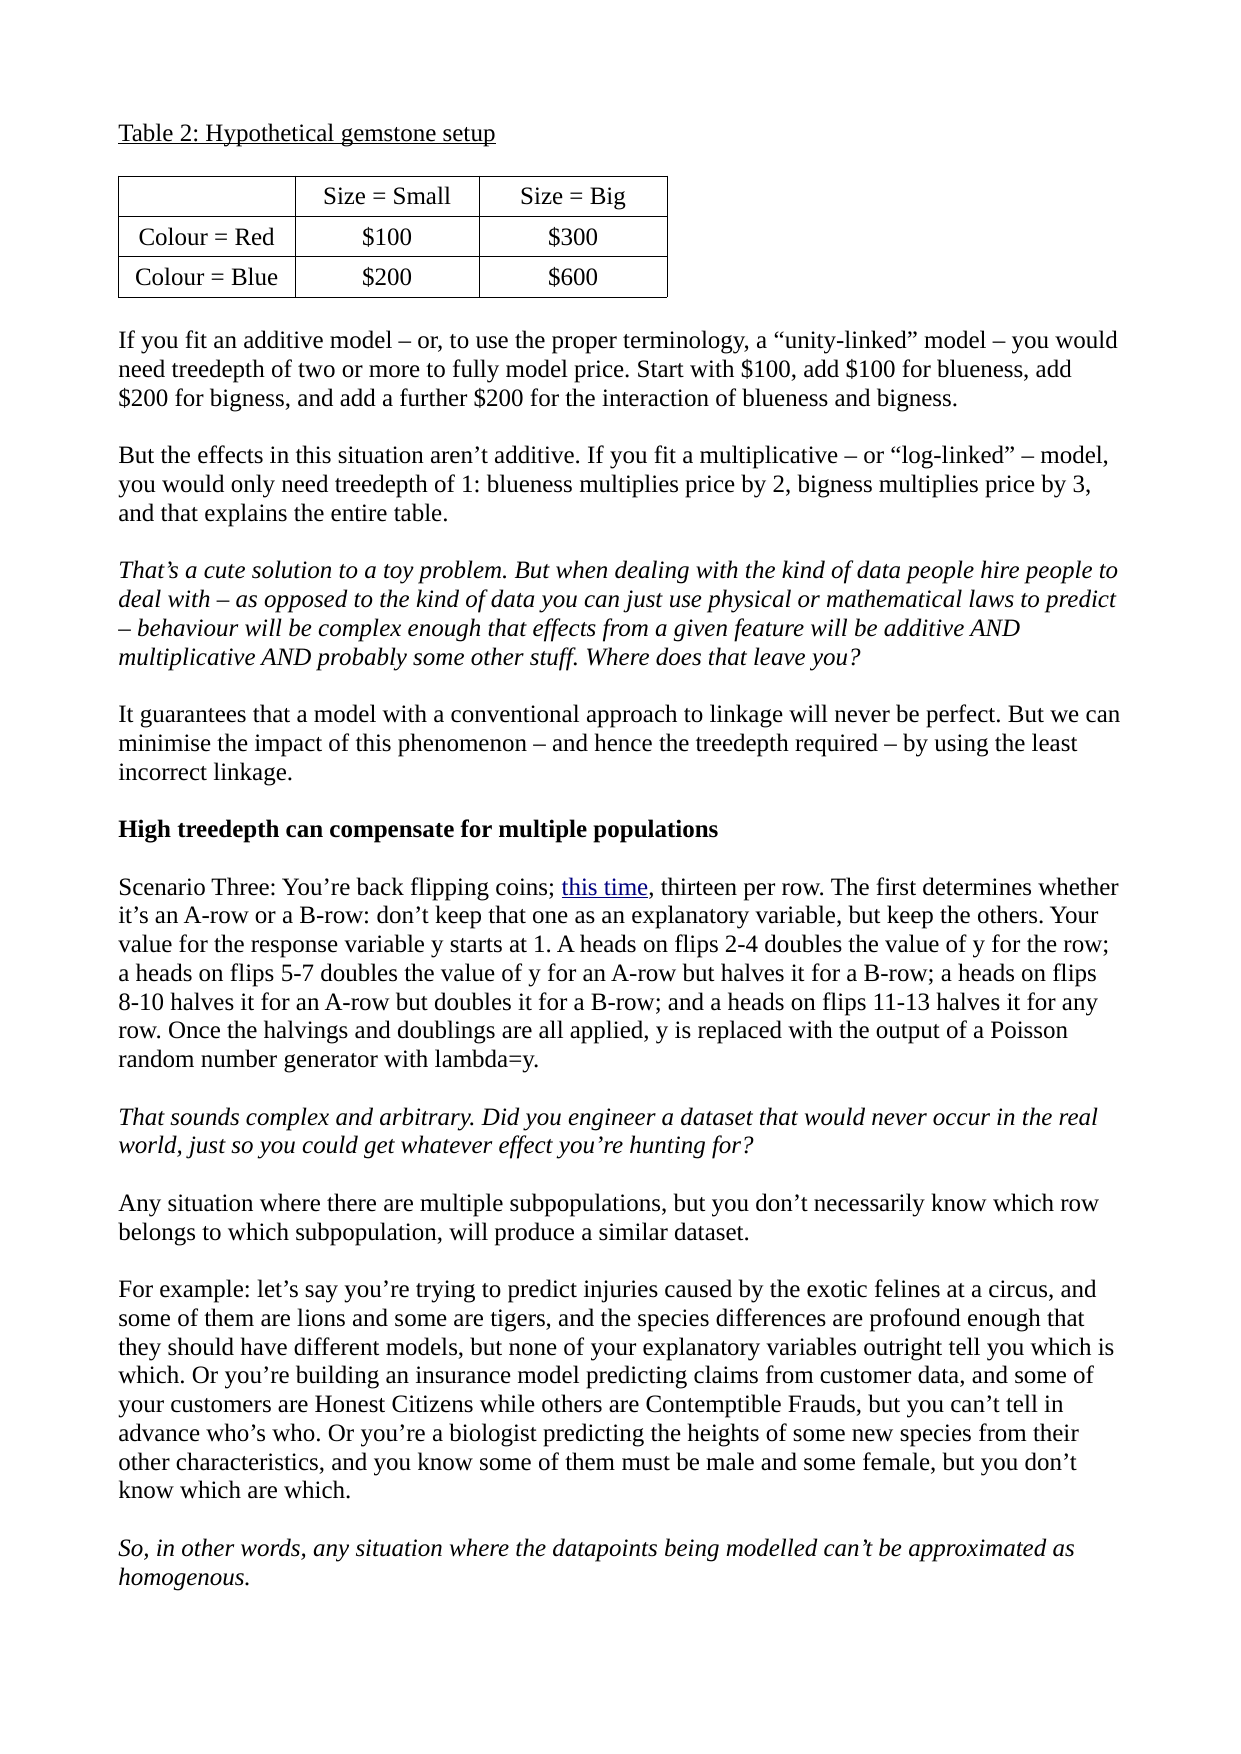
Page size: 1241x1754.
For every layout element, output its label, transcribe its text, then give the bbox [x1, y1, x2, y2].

text But the effects in this situation aren’t additive. If you fit a multiplicative – or “log-linked” – model, you would only need treedepth of 1: blueness multiplies price by 2, bigness multiplies price by 3, and that explains the entire table. [118, 440, 1122, 527]
table_header [119, 177, 295, 216]
table_cell $100 [296, 217, 479, 256]
table_header Size = Big [480, 177, 667, 216]
table_header Size = Small [296, 177, 479, 216]
table_cell $600 [480, 257, 667, 297]
text So, in other words, any situation where the datapoints being modelled can’t be approximated as homogenous. [118, 1533, 1122, 1590]
text That sounds complex and arbitrary. Did you engineer a dataset that would never occur in the real world, just so you could get whatever effect you’re hunting for? [118, 1102, 1122, 1159]
text Scenario Three: You’re back flipping coins; this time, thirteen per row. The first determines whether it’s an A-row or a B-row: don’t keep that one as an explanatory variable, but keep the others. Your value for the response variable y starts at 1. A heads on flips 2-4 doubles the value of y for the row; a heads on flips 5-7 doubles the value of y for an A-row but halves it for a B-row; a heads on flips 8-10 halves it for an A-row but doubles it for a B-row; and a heads on flips 11-13 halves it for any row. Once the halvings and doublings are all applied, y is replaced with the output of a Poisson random number generator with lambda=y. [118, 872, 1122, 1073]
table_cell $200 [296, 257, 479, 297]
table_cell $300 [480, 217, 667, 256]
text If you fit an additive model – or, to use the proper terminology, a “unity-linked” model – you would need treedepth of two or more to fully model price. Start with $100, add $100 for blueness, add $200 for bigness, and add a further $200 for the interaction of blueness and bigness. [118, 325, 1122, 412]
text Any situation where there are multiple subpopulations, but you don’t necessarily know which row belongs to which subpopulation, will produce a similar dataset. [118, 1188, 1122, 1245]
text High treedepth can compensate for multiple populations [118, 814, 1122, 843]
text It guarantees that a model with a conventional approach to linkage will never be perfect. But we can minimise the impact of this phenomenon – and hence the treedepth required – by using the least incorrect linkage. [118, 699, 1122, 785]
table_cell Colour = Red [119, 217, 295, 256]
text Table 2: Hypothetical gemstone setup [118, 118, 1122, 147]
table_cell Colour = Blue [119, 257, 295, 297]
text For example: let’s say you’re trying to predict injuries caused by the exotic felines at a circus, and some of them are lions and some are tigers, and the species differences are profound enough that they should have different models, but none of your explanatory variables outright tell you which is which. Or you’re building an insurance model predicting claims from customer data, and some of your customers are Honest Citizens while others are Contemptible Frauds, but you can’t tell in advance who’s who. Or you’re a biologist predicting the heights of some new species from their other characteristics, and you know some of them must be male and some female, but you don’t know which are which. [118, 1274, 1122, 1504]
text That’s a cute solution to a toy problem. But when dealing with the kind of data people hire people to deal with – as opposed to the kind of data you can just use physical or mathematical laws to predict – behaviour will be complex enough that effects from a given feature will be additive AND multiplicative AND probably some other stuff. Where does that leave you? [118, 555, 1122, 670]
